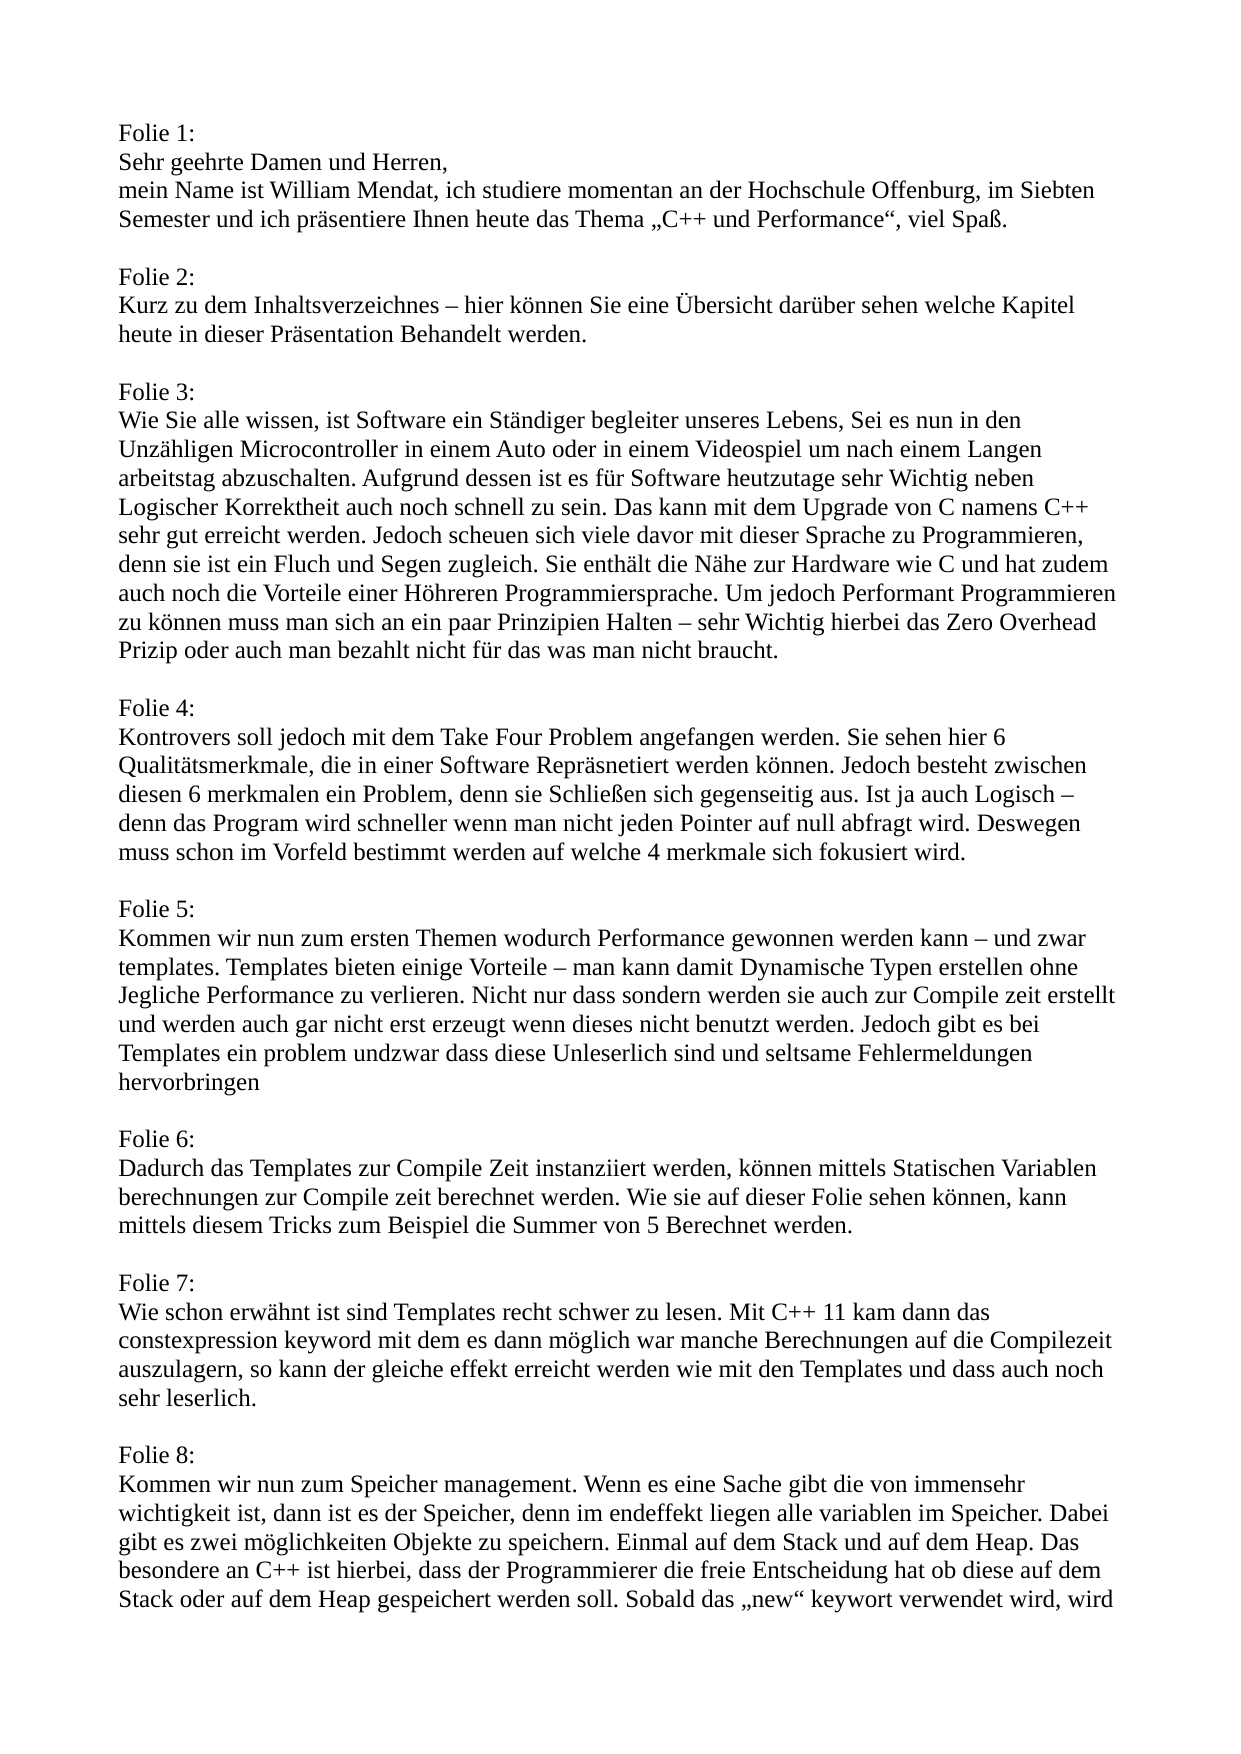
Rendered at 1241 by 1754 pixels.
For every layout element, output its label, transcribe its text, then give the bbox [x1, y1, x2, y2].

text Sehr geehrte Damen und Herren, [118, 147, 1122, 176]
text Folie 1: [118, 118, 1122, 147]
text Kurz zu dem Inhaltsverzeichnes – hier können Sie eine Übersicht darüber sehen welche Kapitel heute in dieser Präsentation Behandelt werden. [118, 291, 1122, 348]
text Kontrovers soll jedoch mit dem Take Four Problem angefangen werden. Sie sehen hier 6 Qualitätsmerkmale, die in einer Software Repräsnetiert werden können. Jedoch besteht zwischen diesen 6 merkmalen ein Problem, denn sie Schließen sich gegenseitig aus. Ist ja auch Logisch – denn das Program wird schneller wenn man nicht jeden Pointer auf null abfragt wird. Deswegen muss schon im Vorfeld bestimmt werden auf welche 4 merkmale sich fokusiert wird. [118, 722, 1122, 866]
text Folie 7: [118, 1268, 1122, 1297]
text Folie 2: [118, 262, 1122, 291]
text Folie 6: [118, 1124, 1122, 1153]
text Folie 4: [118, 693, 1122, 722]
text Wie Sie alle wissen, ist Software ein Ständiger begleiter unseres Lebens, Sei es nun in den Unzähligen Microcontroller in einem Auto oder in einem Videospiel um nach einem Langen arbeitstag abzuschalten. Aufgrund dessen ist es für Software heutzutage sehr Wichtig neben Logischer Korrektheit auch noch schnell zu sein. Das kann mit dem Upgrade von C namens C++ sehr gut erreicht werden. Jedoch scheuen sich viele davor mit dieser Sprache zu Programmieren, denn sie ist ein Fluch und Segen zugleich. Sie enthält die Nähe zur Hardware wie C und hat zudem auch noch die Vorteile einer Höhreren Programmiersprache. Um jedoch Performant Programmieren zu können muss man sich an ein paar Prinzipien Halten – sehr Wichtig hierbei das Zero Overhead Prizip oder auch man bezahlt nicht für das was man nicht braucht. [118, 406, 1122, 664]
text Folie 5: [118, 894, 1122, 923]
text Dadurch das Templates zur Compile Zeit instanziiert werden, können mittels Statischen Variablen berechnungen zur Compile zeit berechnet werden. Wie sie auf dieser Folie sehen können, kann mittels diesem Tricks zum Beispiel die Summer von 5 Berechnet werden. [118, 1153, 1122, 1239]
text mein Name ist William Mendat, ich studiere momentan an der Hochschule Offenburg, im Siebten Semester und ich präsentiere Ihnen heute das Thema „C++ und Performance“, viel Spaß. [118, 176, 1122, 233]
text Kommen wir nun zum Speicher management. Wenn es eine Sache gibt die von immensehr wichtigkeit ist, dann ist es der Speicher, denn im endeffekt liegen alle variablen im Speicher. Dabei gibt es zwei möglichkeiten Objekte zu speichern. Einmal auf dem Stack und auf dem Heap. Das besondere an C++ ist hierbei, dass der Programmierer die freie Entscheidung hat ob diese auf dem Stack oder auf dem Heap gespeichert werden soll. Sobald das „new“ keywort verwendet wird, wird [118, 1469, 1122, 1613]
text Wie schon erwähnt ist sind Templates recht schwer zu lesen. Mit C++ 11 kam dann das constexpression keyword mit dem es dann möglich war manche Berechnungen auf die Compilezeit auszulagern, so kann der gleiche effekt erreicht werden wie mit den Templates und dass auch noch sehr leserlich. [118, 1297, 1122, 1412]
text Kommen wir nun zum ersten Themen wodurch Performance gewonnen werden kann – und zwar templates. Templates bieten einige Vorteile – man kann damit Dynamische Typen erstellen ohne Jegliche Performance zu verlieren. Nicht nur dass sondern werden sie auch zur Compile zeit erstellt und werden auch gar nicht erst erzeugt wenn dieses nicht benutzt werden. Jedoch gibt es bei Templates ein problem undzwar dass diese Unleserlich sind und seltsame Fehlermeldungen hervorbringen [118, 923, 1122, 1096]
text Folie 3: [118, 377, 1122, 406]
text Folie 8: [118, 1441, 1122, 1469]
